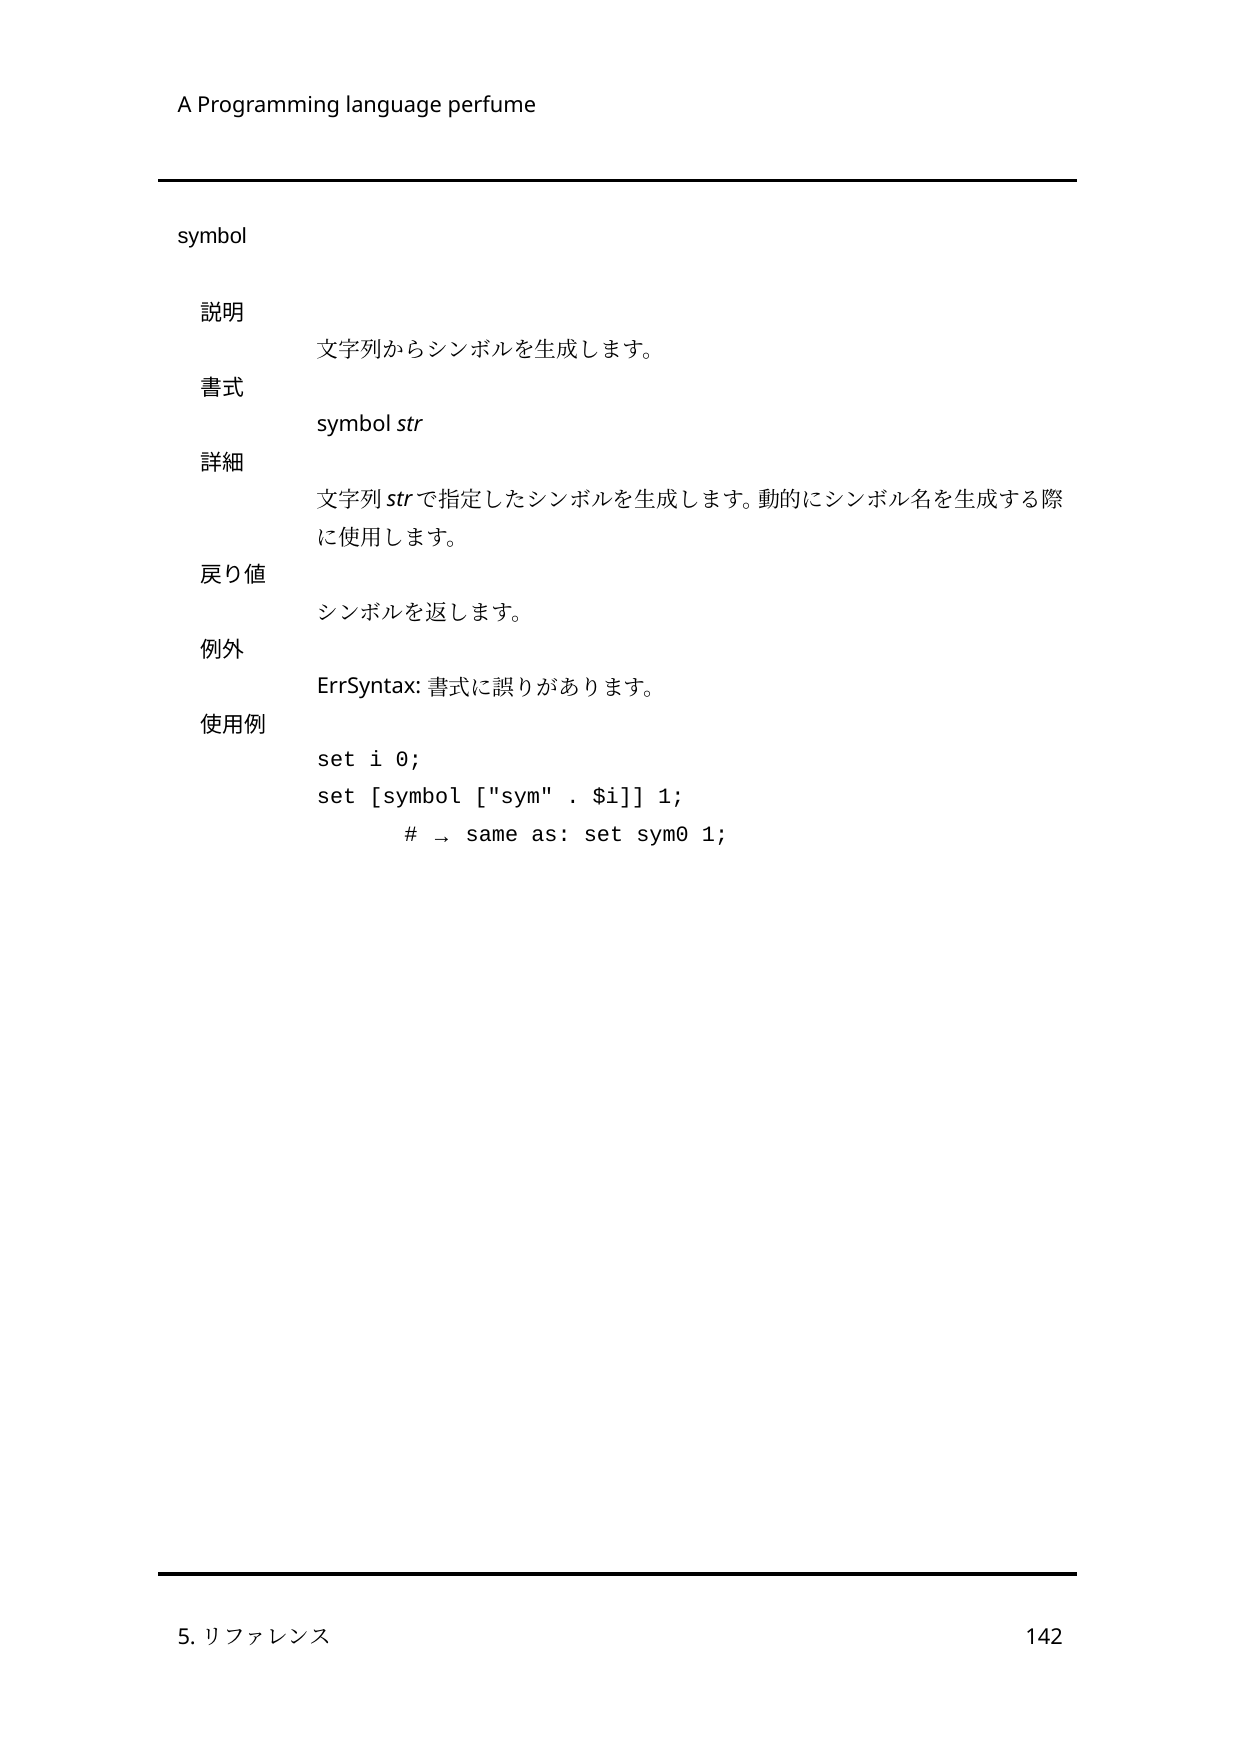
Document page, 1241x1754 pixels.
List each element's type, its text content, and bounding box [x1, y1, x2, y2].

table_cell 使用例 [200, 704, 317, 854]
table_cell set i 0; set [symbol ["sym" . $i]] 1; # → same as: set sym0 1; [317, 704, 1063, 854]
table_cell 詳細 [200, 442, 317, 554]
table_cell 戻り値 [200, 554, 317, 629]
table_header 文字列からシンボルを生成します。 [317, 292, 1063, 367]
table_cell 書式 [200, 367, 317, 442]
table_cell ErrSyntax: 書式に誤りがあります。 [317, 629, 1063, 704]
table_header 説明 [200, 292, 317, 367]
table_cell 例外 [200, 629, 317, 704]
subtitle symbol [177, 217, 1063, 254]
table_cell symbol str [317, 367, 1063, 442]
table_cell 文字列strで指定したシンボルを生成します。動的にシンボル名を生成する際に使用します。 [317, 442, 1063, 554]
table_cell シンボルを返します。 [317, 554, 1063, 629]
